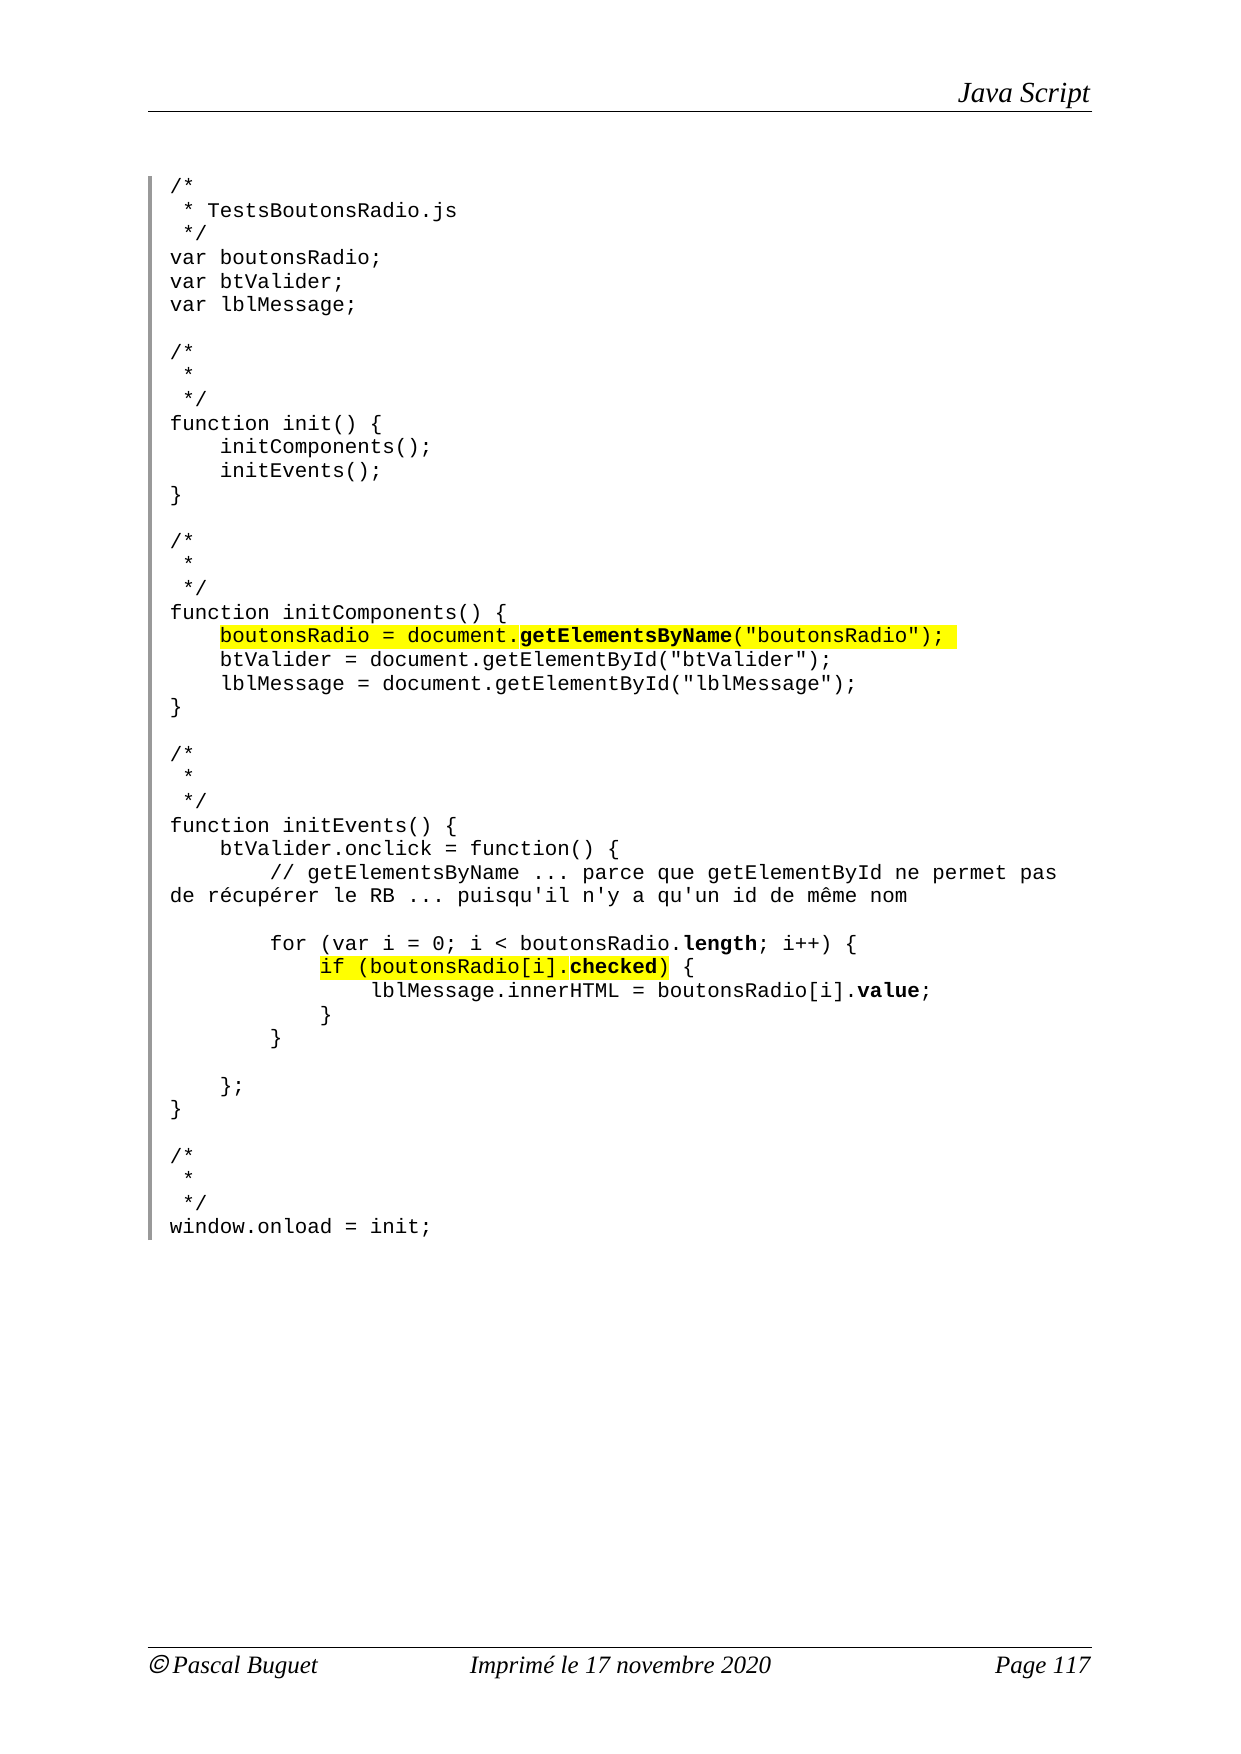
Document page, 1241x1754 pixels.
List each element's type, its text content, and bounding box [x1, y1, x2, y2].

text */ [152, 223, 1092, 247]
text lblMessage = document.getElementById("lblMessage"); [152, 673, 1092, 696]
text var lblMessage; [152, 294, 1092, 318]
text * [152, 554, 1092, 578]
text */ [152, 791, 1092, 814]
text */ [152, 578, 1092, 602]
text var boutonsRadio; [152, 247, 1092, 271]
text } [152, 483, 1092, 507]
text var btValider; [152, 271, 1092, 294]
text } [152, 1004, 1092, 1027]
text /* [152, 1146, 1092, 1169]
text } [152, 1027, 1092, 1051]
text function init() { [152, 413, 1092, 436]
text initComponents(); [152, 436, 1092, 460]
text initEvents(); [152, 460, 1092, 483]
text /* [152, 342, 1092, 365]
text } [152, 1098, 1092, 1122]
text */ [152, 1193, 1092, 1217]
text }; [152, 1075, 1092, 1098]
text lblMessage.innerHTML = boutonsRadio[i].value; [152, 980, 1092, 1004]
text * [152, 365, 1092, 389]
text window.onload = init; [152, 1217, 1092, 1240]
text /* [152, 744, 1092, 767]
text function initEvents() { [152, 814, 1092, 838]
text // getElementsByName ... parce que getElementById ne permet pas de récupérer le RB ... puisqu'il n'y a qu'un id de même nom [152, 862, 1092, 909]
text /* [152, 531, 1092, 554]
text * TestsBoutonsRadio.js [152, 200, 1092, 223]
text * [152, 1169, 1092, 1193]
text } [152, 696, 1092, 720]
text * [152, 767, 1092, 791]
text /* [152, 176, 1092, 200]
text if (boutonsRadio[i].checked) { [152, 956, 1092, 980]
text function initComponents() { [152, 602, 1092, 625]
text btValider = document.getElementById("btValider"); [152, 649, 1092, 673]
text for (var i = 0; i < boutonsRadio.length; i++) { [152, 933, 1092, 956]
text boutonsRadio = document.getElementsByName("boutonsRadio"); [152, 625, 1092, 649]
text */ [152, 389, 1092, 413]
text btValider.onclick = function() { [152, 838, 1092, 862]
